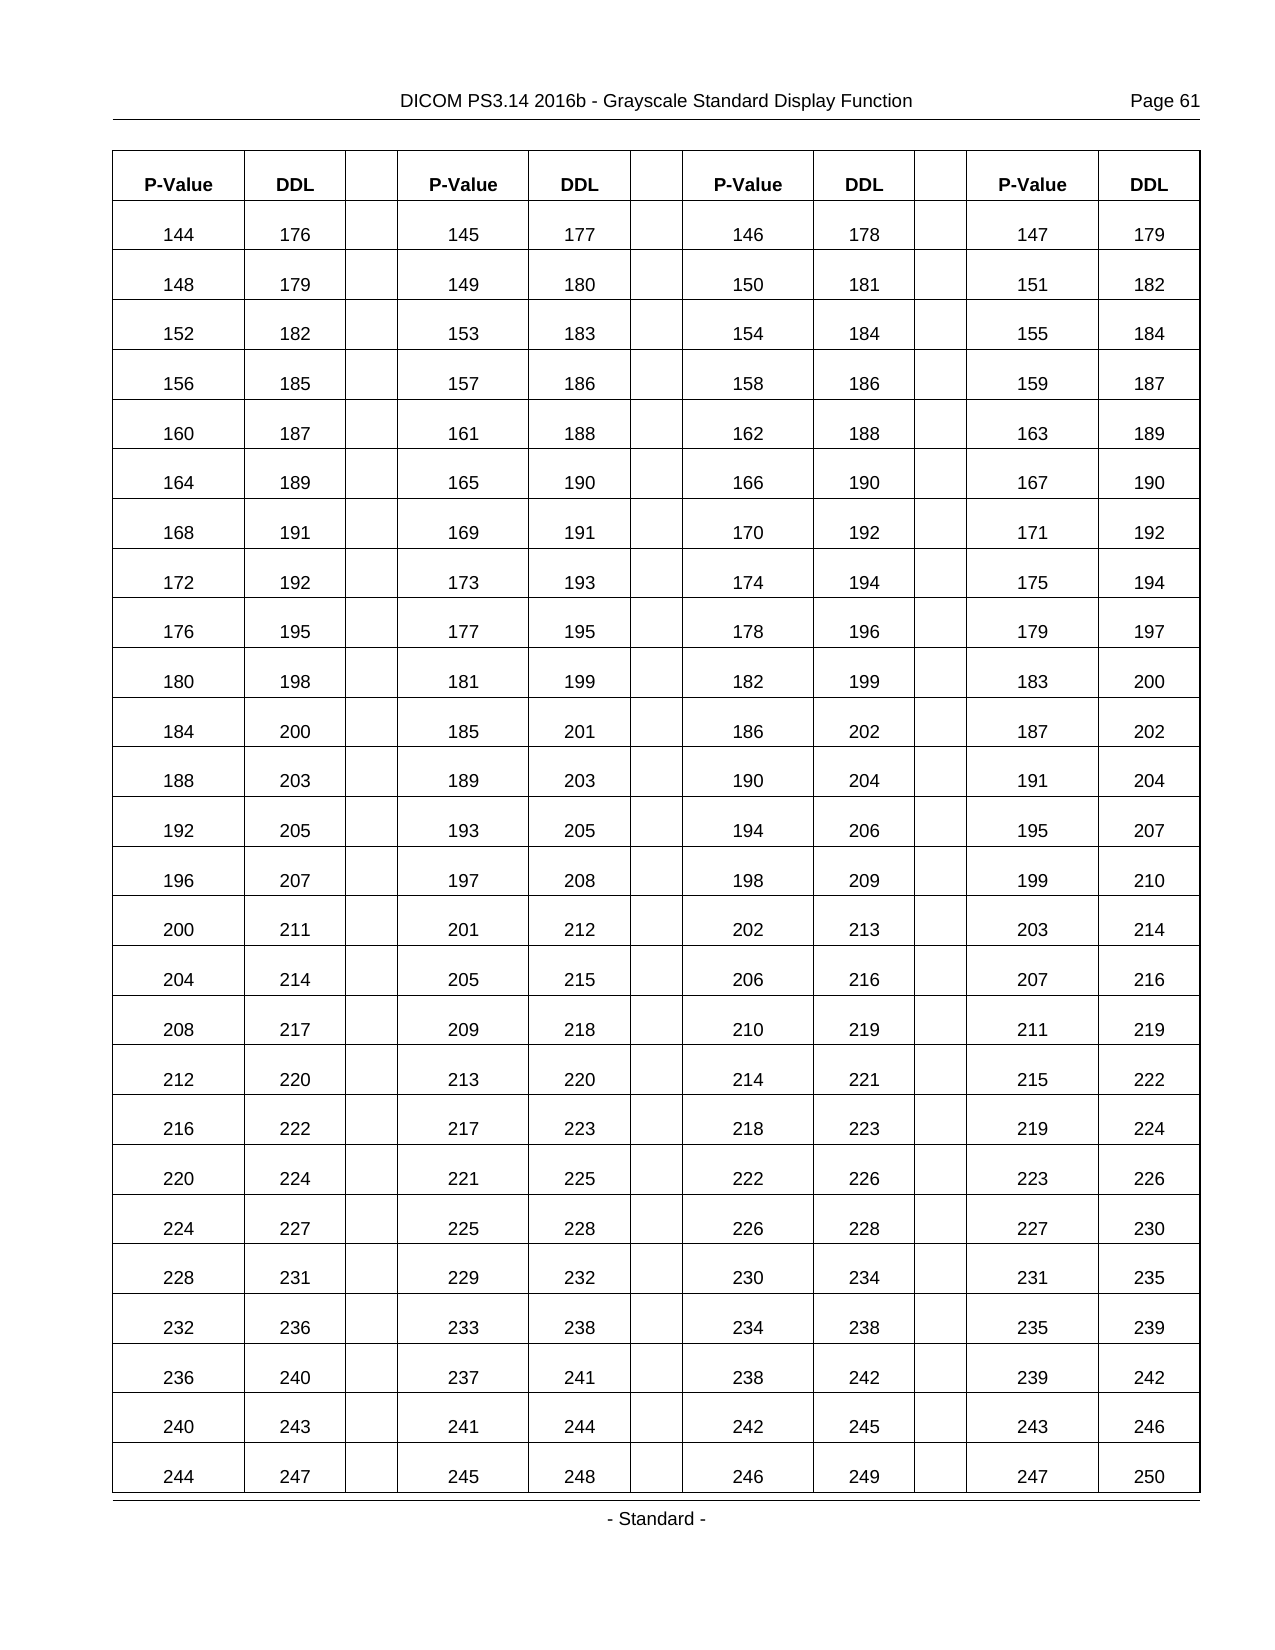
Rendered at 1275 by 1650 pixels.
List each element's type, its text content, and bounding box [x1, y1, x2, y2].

table_cell [346, 400, 397, 448]
table_cell 182 [683, 648, 813, 697]
table_cell 179 [1099, 201, 1199, 249]
table_cell [346, 648, 397, 697]
table_cell 188 [814, 400, 914, 448]
table_cell 183 [967, 648, 1098, 697]
table_cell 211 [245, 896, 345, 945]
table_cell 223 [814, 1095, 914, 1144]
table_cell [631, 350, 682, 398]
table_cell 144 [113, 201, 244, 249]
table_cell [631, 896, 682, 945]
table_cell 215 [529, 946, 630, 995]
table_cell 195 [967, 797, 1098, 846]
table_cell 172 [113, 549, 244, 597]
table_cell 243 [967, 1393, 1098, 1442]
table_cell 205 [398, 946, 528, 995]
table_cell 240 [245, 1344, 345, 1392]
table_cell [631, 400, 682, 448]
table_cell 223 [529, 1095, 630, 1144]
table_cell 216 [1099, 946, 1199, 995]
table_cell 205 [245, 797, 345, 846]
table_cell [346, 300, 397, 349]
table_cell 202 [683, 896, 813, 945]
table_cell [631, 499, 682, 547]
table_cell [346, 598, 397, 647]
table_cell 152 [113, 300, 244, 349]
table_cell 227 [967, 1195, 1098, 1243]
table_cell 208 [529, 847, 630, 895]
table_cell [915, 896, 966, 945]
table_cell [346, 250, 397, 299]
table_cell 226 [1099, 1145, 1199, 1193]
table_cell 194 [683, 797, 813, 846]
table_cell 151 [967, 250, 1098, 299]
table_cell 250 [1099, 1443, 1199, 1492]
table_cell 150 [683, 250, 813, 299]
table_cell 213 [398, 1045, 528, 1094]
table_cell 242 [814, 1344, 914, 1392]
table_cell [346, 1393, 397, 1442]
table_cell 159 [967, 350, 1098, 398]
table_cell [346, 1443, 397, 1492]
table_cell 217 [398, 1095, 528, 1144]
table_cell 197 [1099, 598, 1199, 647]
table_cell 230 [683, 1244, 813, 1293]
table_cell 167 [967, 449, 1098, 498]
table_cell 219 [814, 996, 914, 1044]
table_cell [346, 201, 397, 249]
table_cell [915, 1443, 966, 1492]
table_cell [915, 1294, 966, 1342]
table_cell 181 [398, 648, 528, 697]
table_cell 190 [683, 747, 813, 796]
table_cell 218 [529, 996, 630, 1044]
table_cell [631, 1095, 682, 1144]
table_cell 195 [529, 598, 630, 647]
table_cell 168 [113, 499, 244, 547]
table_cell 185 [398, 698, 528, 746]
table_cell 219 [1099, 996, 1199, 1044]
table_cell 216 [814, 946, 914, 995]
table_header DDL [1099, 151, 1199, 200]
table_cell [631, 1294, 682, 1342]
table_cell 245 [398, 1443, 528, 1492]
table_cell 148 [113, 250, 244, 299]
table_cell 239 [1099, 1294, 1199, 1342]
table_cell 185 [245, 350, 345, 398]
table_cell 186 [683, 698, 813, 746]
table_cell 206 [683, 946, 813, 995]
table_cell 224 [113, 1195, 244, 1243]
table_cell 234 [683, 1294, 813, 1342]
table_cell [631, 996, 682, 1044]
table_cell [631, 1393, 682, 1442]
table_header DDL [814, 151, 914, 200]
table_cell [631, 1443, 682, 1492]
table_cell 158 [683, 350, 813, 398]
table_cell 211 [967, 996, 1098, 1044]
table_cell 246 [683, 1443, 813, 1492]
table_cell [631, 648, 682, 697]
table_header DDL [245, 151, 345, 200]
table_cell [631, 250, 682, 299]
table_cell [915, 648, 966, 697]
table_cell 169 [398, 499, 528, 547]
table_cell 225 [398, 1195, 528, 1243]
table_cell 201 [398, 896, 528, 945]
table_cell [631, 1195, 682, 1243]
table_cell 178 [683, 598, 813, 647]
table_cell 209 [398, 996, 528, 1044]
table_cell [346, 747, 397, 796]
table_cell 192 [245, 549, 345, 597]
table_cell 216 [113, 1095, 244, 1144]
table_cell 160 [113, 400, 244, 448]
table_cell 154 [683, 300, 813, 349]
table_cell 199 [529, 648, 630, 697]
table_cell [915, 747, 966, 796]
table_cell 192 [814, 499, 914, 547]
table_cell [915, 549, 966, 597]
table_header P-Value [398, 151, 528, 200]
table_cell 214 [1099, 896, 1199, 945]
table_cell 203 [967, 896, 1098, 945]
table_cell [346, 499, 397, 547]
table_cell [631, 847, 682, 895]
table_cell 191 [529, 499, 630, 547]
table_cell 202 [814, 698, 914, 746]
table_cell 222 [683, 1145, 813, 1193]
table_cell 238 [529, 1294, 630, 1342]
table_cell 191 [245, 499, 345, 547]
table_cell 190 [529, 449, 630, 498]
table_cell 207 [245, 847, 345, 895]
table_cell 178 [814, 201, 914, 249]
table_cell 210 [683, 996, 813, 1044]
table_cell 222 [1099, 1045, 1199, 1094]
table_cell [915, 1244, 966, 1293]
table_cell 202 [1099, 698, 1199, 746]
table_cell 173 [398, 549, 528, 597]
table_header [346, 151, 397, 200]
table_cell [915, 598, 966, 647]
table_cell 248 [529, 1443, 630, 1492]
table_cell 229 [398, 1244, 528, 1293]
table_cell 245 [814, 1393, 914, 1442]
table_cell 182 [245, 300, 345, 349]
table_cell 236 [245, 1294, 345, 1342]
table_cell 196 [113, 847, 244, 895]
table_cell 239 [967, 1344, 1098, 1392]
table_cell 241 [398, 1393, 528, 1442]
table_cell 183 [529, 300, 630, 349]
table_cell [915, 1145, 966, 1193]
table_cell 175 [967, 549, 1098, 597]
table_cell [631, 698, 682, 746]
table_cell 221 [814, 1045, 914, 1094]
table_cell 228 [113, 1244, 244, 1293]
table_cell [346, 350, 397, 398]
table_cell [631, 1045, 682, 1094]
table_cell [915, 1195, 966, 1243]
table_cell 240 [113, 1393, 244, 1442]
table_cell 243 [245, 1393, 345, 1442]
table_cell 206 [814, 797, 914, 846]
table_cell 184 [1099, 300, 1199, 349]
table_cell [346, 1095, 397, 1144]
table_header P-Value [113, 151, 244, 200]
table_cell 164 [113, 449, 244, 498]
table_cell 198 [683, 847, 813, 895]
table_cell 221 [398, 1145, 528, 1193]
table_cell 200 [245, 698, 345, 746]
table_cell [631, 946, 682, 995]
table_cell 232 [529, 1244, 630, 1293]
table_cell [346, 1344, 397, 1392]
table_cell 186 [814, 350, 914, 398]
table_cell 203 [245, 747, 345, 796]
table_cell 149 [398, 250, 528, 299]
table_cell [631, 1244, 682, 1293]
table_cell 190 [1099, 449, 1199, 498]
table_cell [346, 847, 397, 895]
table_cell 238 [814, 1294, 914, 1342]
table_cell 204 [814, 747, 914, 796]
table_cell 209 [814, 847, 914, 895]
table_cell [631, 1145, 682, 1193]
table_cell [346, 946, 397, 995]
table_cell 234 [814, 1244, 914, 1293]
table_cell 205 [529, 797, 630, 846]
table_cell 223 [967, 1145, 1098, 1193]
table_cell 208 [113, 996, 244, 1044]
table_cell 162 [683, 400, 813, 448]
table_cell 232 [113, 1294, 244, 1342]
table_cell 220 [245, 1045, 345, 1094]
table_cell 247 [967, 1443, 1098, 1492]
table_cell 196 [814, 598, 914, 647]
table_cell 213 [814, 896, 914, 945]
table_cell 201 [529, 698, 630, 746]
table_cell 189 [398, 747, 528, 796]
table_cell 188 [529, 400, 630, 448]
table_cell 145 [398, 201, 528, 249]
table_cell [915, 797, 966, 846]
table_cell 176 [113, 598, 244, 647]
table_cell 179 [245, 250, 345, 299]
table_cell 184 [814, 300, 914, 349]
table_cell 222 [245, 1095, 345, 1144]
table_cell [915, 946, 966, 995]
table_cell [631, 549, 682, 597]
table_cell 249 [814, 1443, 914, 1492]
table_cell [346, 449, 397, 498]
table_cell 191 [967, 747, 1098, 796]
table_cell [346, 1244, 397, 1293]
table_cell [631, 449, 682, 498]
table_cell 157 [398, 350, 528, 398]
table_cell 189 [1099, 400, 1199, 448]
table_cell 225 [529, 1145, 630, 1193]
table_cell [346, 1145, 397, 1193]
table_cell 207 [967, 946, 1098, 995]
table_cell 236 [113, 1344, 244, 1392]
table_cell 226 [683, 1195, 813, 1243]
table_cell 244 [529, 1393, 630, 1442]
table_cell 204 [1099, 747, 1199, 796]
table_cell 184 [113, 698, 244, 746]
table_cell 171 [967, 499, 1098, 547]
table_cell [915, 847, 966, 895]
table_header DDL [529, 151, 630, 200]
table_cell 247 [245, 1443, 345, 1492]
table_header P-Value [967, 151, 1098, 200]
table_cell 220 [113, 1145, 244, 1193]
table_cell 246 [1099, 1393, 1199, 1442]
table_cell [915, 698, 966, 746]
table_cell 199 [967, 847, 1098, 895]
table_cell 214 [245, 946, 345, 995]
table_cell [915, 1393, 966, 1442]
table_cell 226 [814, 1145, 914, 1193]
table_cell 210 [1099, 847, 1199, 895]
table_cell [631, 1344, 682, 1392]
table_cell 203 [529, 747, 630, 796]
table_cell [346, 1195, 397, 1243]
table_cell 181 [814, 250, 914, 299]
table_header P-Value [683, 151, 813, 200]
table_cell 161 [398, 400, 528, 448]
table_cell 182 [1099, 250, 1199, 299]
table_cell 165 [398, 449, 528, 498]
table_cell 224 [245, 1145, 345, 1193]
table_cell 224 [1099, 1095, 1199, 1144]
table_cell 193 [398, 797, 528, 846]
table_cell 230 [1099, 1195, 1199, 1243]
table_cell 238 [683, 1344, 813, 1392]
table_cell [346, 1294, 397, 1342]
table_cell [915, 1344, 966, 1392]
table_cell 192 [1099, 499, 1199, 547]
table_cell [631, 598, 682, 647]
table_cell 189 [245, 449, 345, 498]
table_cell [915, 400, 966, 448]
table_cell [346, 1045, 397, 1094]
table_cell [631, 300, 682, 349]
table_header [915, 151, 966, 200]
table_cell 176 [245, 201, 345, 249]
table_cell 146 [683, 201, 813, 249]
table_cell 241 [529, 1344, 630, 1392]
table_cell [346, 698, 397, 746]
table_cell 153 [398, 300, 528, 349]
table_cell 231 [967, 1244, 1098, 1293]
table_cell 190 [814, 449, 914, 498]
table_cell [915, 1095, 966, 1144]
table_cell 147 [967, 201, 1098, 249]
table_cell [915, 300, 966, 349]
table_cell 180 [529, 250, 630, 299]
table_cell 228 [529, 1195, 630, 1243]
table_cell 215 [967, 1045, 1098, 1094]
table_cell 237 [398, 1344, 528, 1392]
table_cell 177 [529, 201, 630, 249]
table_cell 166 [683, 449, 813, 498]
table_cell 180 [113, 648, 244, 697]
table_cell 219 [967, 1095, 1098, 1144]
table_cell [915, 350, 966, 398]
table_cell [915, 449, 966, 498]
table_cell 233 [398, 1294, 528, 1342]
table_cell 242 [683, 1393, 813, 1442]
table_cell 235 [967, 1294, 1098, 1342]
table_cell 200 [1099, 648, 1199, 697]
table_cell 204 [113, 946, 244, 995]
table_cell 220 [529, 1045, 630, 1094]
table_cell [631, 797, 682, 846]
table_cell 170 [683, 499, 813, 547]
table_cell [915, 1045, 966, 1094]
table_cell [346, 797, 397, 846]
table_cell 195 [245, 598, 345, 647]
table_cell 228 [814, 1195, 914, 1243]
table_cell 214 [683, 1045, 813, 1094]
table_cell 207 [1099, 797, 1199, 846]
table_cell 242 [1099, 1344, 1199, 1392]
table_cell 212 [529, 896, 630, 945]
table_cell 179 [967, 598, 1098, 647]
table_cell 200 [113, 896, 244, 945]
table_cell 177 [398, 598, 528, 647]
table_header [631, 151, 682, 200]
table_cell 218 [683, 1095, 813, 1144]
table_cell [631, 201, 682, 249]
table_cell 235 [1099, 1244, 1199, 1293]
table_cell 156 [113, 350, 244, 398]
table_cell [346, 549, 397, 597]
table_cell 163 [967, 400, 1098, 448]
table_cell 199 [814, 648, 914, 697]
table_cell [915, 250, 966, 299]
table_cell 192 [113, 797, 244, 846]
table_cell [631, 747, 682, 796]
table_cell 197 [398, 847, 528, 895]
table_cell 212 [113, 1045, 244, 1094]
table_cell 188 [113, 747, 244, 796]
table_cell 198 [245, 648, 345, 697]
table_cell 244 [113, 1443, 244, 1492]
table_cell 217 [245, 996, 345, 1044]
table_cell 194 [1099, 549, 1199, 597]
table_cell [915, 996, 966, 1044]
table_cell [346, 896, 397, 945]
table_cell [346, 996, 397, 1044]
table_cell 155 [967, 300, 1098, 349]
table_cell 193 [529, 549, 630, 597]
table_cell 187 [967, 698, 1098, 746]
table_cell 227 [245, 1195, 345, 1243]
table_cell 231 [245, 1244, 345, 1293]
table_cell [915, 499, 966, 547]
table_cell 174 [683, 549, 813, 597]
table_cell [915, 201, 966, 249]
table_cell 187 [1099, 350, 1199, 398]
table_cell 187 [245, 400, 345, 448]
table_cell 194 [814, 549, 914, 597]
table_cell 186 [529, 350, 630, 398]
